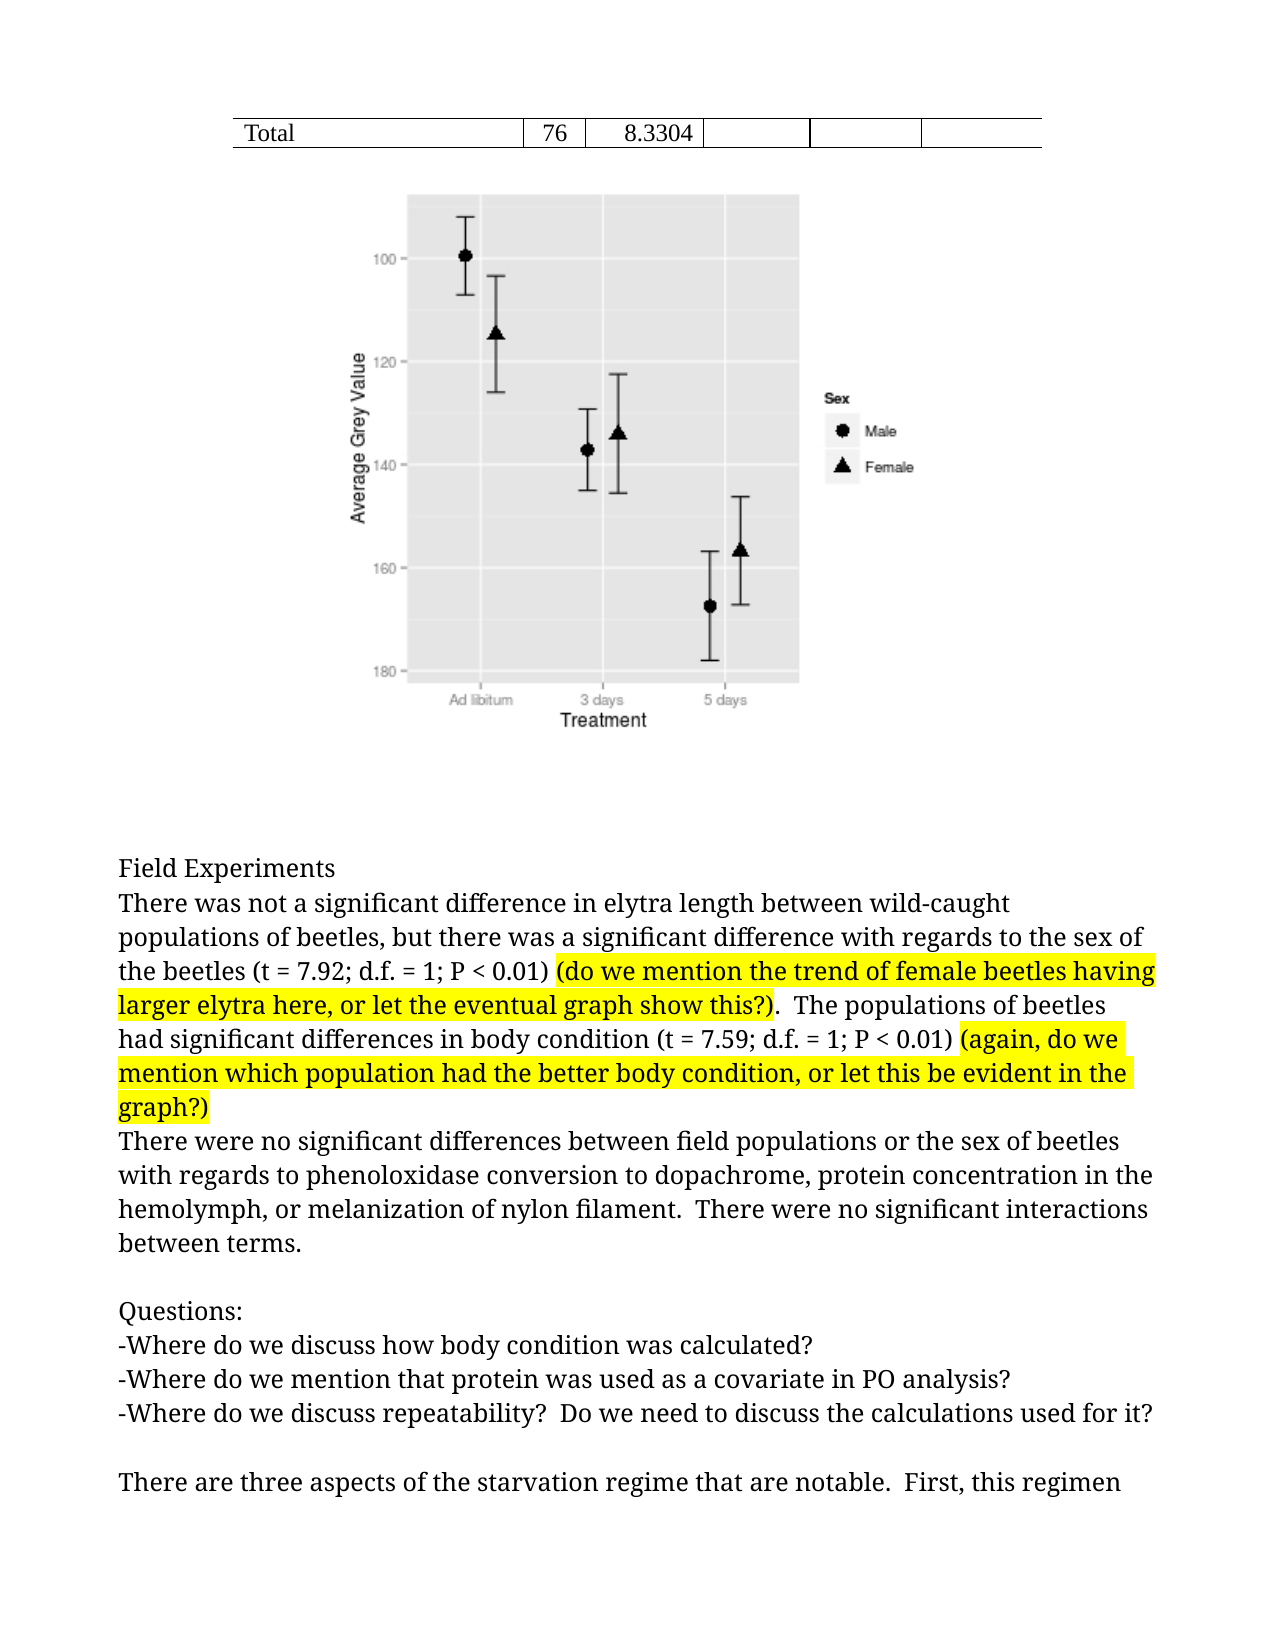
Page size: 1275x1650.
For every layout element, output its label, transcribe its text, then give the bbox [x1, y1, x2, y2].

text There was not a significant difference in elytra length between wild-caught populations of beetles, but there was a significant difference with regards to the sex of the beetles (t = 7.92; d.f. = 1; P < 0.01) (do we mention the trend of female beetles having larger elytra here, or let the eventual graph show this?). The populations of beetles had significant differences in body condition (t = 7.59; d.f. = 1; P < 0.01) (again, do we mention which population had the better body condition, or let this be evident in the graph?) [118, 885, 1157, 1124]
picture [330, 165, 970, 749]
text There were no significant differences between field populations or the sex of beetles with regards to phenoloxidase conversion to dopachrome, protein concentration in the hemolymph, or melanization of nylon filament. There were no significant interactions between terms. [118, 1124, 1157, 1260]
text There are three aspects of the starvation regime that are notable. First, this regimen [118, 1464, 1157, 1498]
text Questions: [118, 1294, 1157, 1328]
table_cell [811, 119, 921, 147]
table_cell 8.3304 [586, 119, 703, 147]
table_cell Total [233, 119, 523, 147]
text -Where do we discuss how body condition was calculated? [118, 1328, 1157, 1362]
text Field Experiments [118, 851, 1157, 885]
table_cell [704, 119, 809, 147]
table_cell [922, 119, 1042, 147]
text -Where do we mention that protein was used as a covariate in PO analysis? [118, 1362, 1157, 1396]
text -Where do we discuss repeatability? Do we need to discuss the calculations used for it? [118, 1396, 1157, 1430]
table_cell 76 [524, 119, 585, 147]
